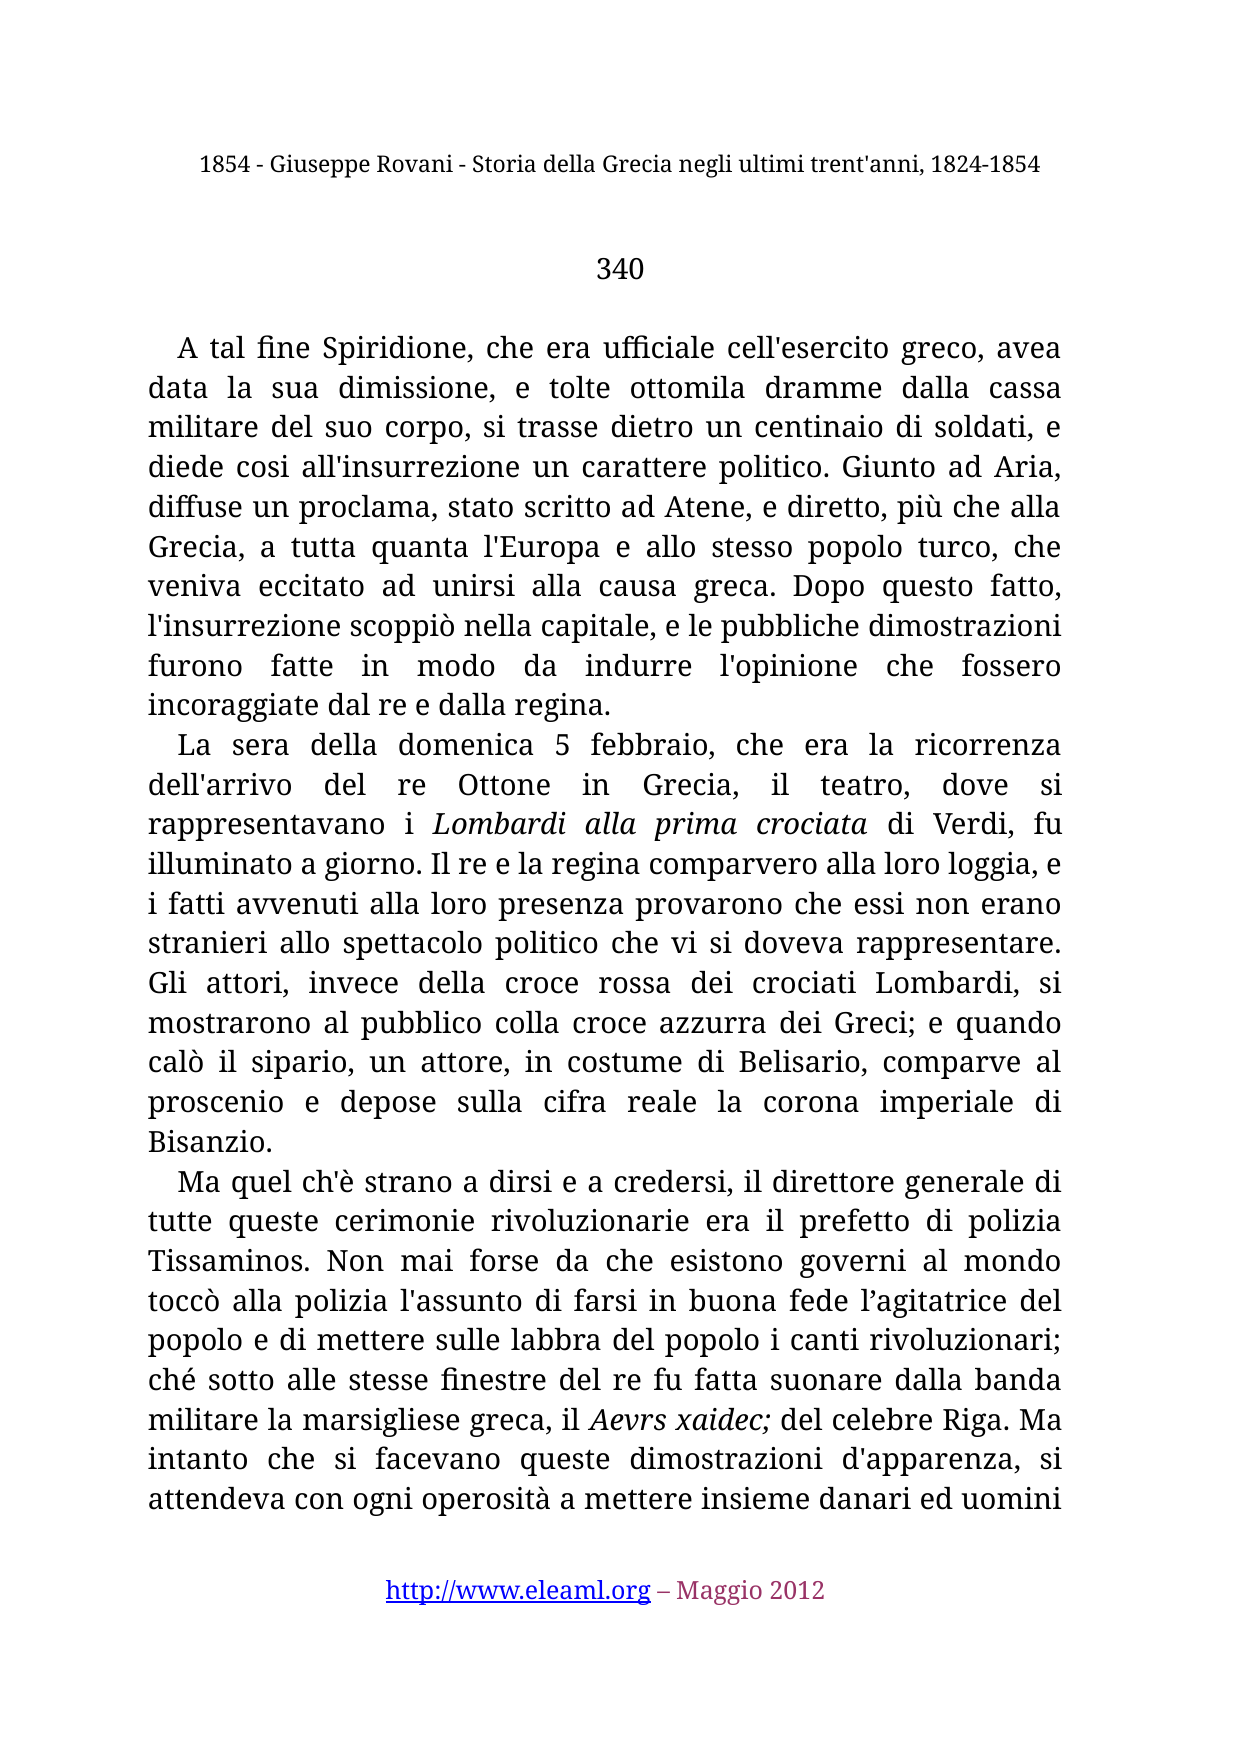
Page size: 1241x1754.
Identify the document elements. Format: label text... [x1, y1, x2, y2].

text A tal fine Spiridione, che era ufficiale cell'esercito greco, avea data la sua dimissione, e tolte ottomila dramme dalla cassa militare del suo corpo, si trasse dietro un centinaio di soldati, e diede cosi all'insurrezione un carattere politico. Giunto ad Aria, diffuse un proclama, stato scritto ad Atene, e diretto, più che alla Grecia, a tutta quanta l'Europa e allo stesso popolo turco, che veniva eccitato ad unirsi alla causa greca. Dopo questo fatto, l'insurrezione scoppiò nella capitale, e le pubbliche dimostrazioni furono fatte in modo da indurre l'opinione che fossero incoraggiate dal re e dalla regina. [148, 327, 1063, 724]
text La sera della domenica 5 febbraio, che era la ricorrenza dell'arrivo del re Ottone in Grecia, il teatro, dove si rappresentavano i Lombardi alla prima crociata di Verdi, fu illuminato a giorno. Il re e la regina comparvero alla loro loggia, e i fatti avvenuti alla loro presenza provarono che essi non erano stranieri allo spettacolo politico che vi si doveva rappresentare. Gli attori, invece della croce rossa dei crociati Lombardi, si mostrarono al pubblico colla croce azzurra dei Greci; e quando calò il sipario, un attore, in costume di Belisario, comparve al proscenio e depose sulla cifra reale la corona imperiale di Bisanzio. [148, 724, 1063, 1161]
text 340 [148, 248, 1063, 288]
text Ma quel ch'è strano a dirsi e a credersi, il direttore generale di tutte queste cerimonie rivoluzionarie era il prefetto di polizia Tissaminos. Non mai forse da che esistono governi al mondo toccò alla polizia l'assunto di farsi in buona fede l’agitatrice del popolo e di mettere sulle labbra del popolo i canti rivoluzionari; ché sotto alle stesse finestre del re fu fatta suonare dalla banda militare la marsigliese greca, il Aevrs xaidec; del celebre Riga. Ma intanto che si facevano queste dimostrazioni d'apparenza, si attendeva con ogni operosità a mettere insieme danari ed uomini [148, 1161, 1063, 1518]
